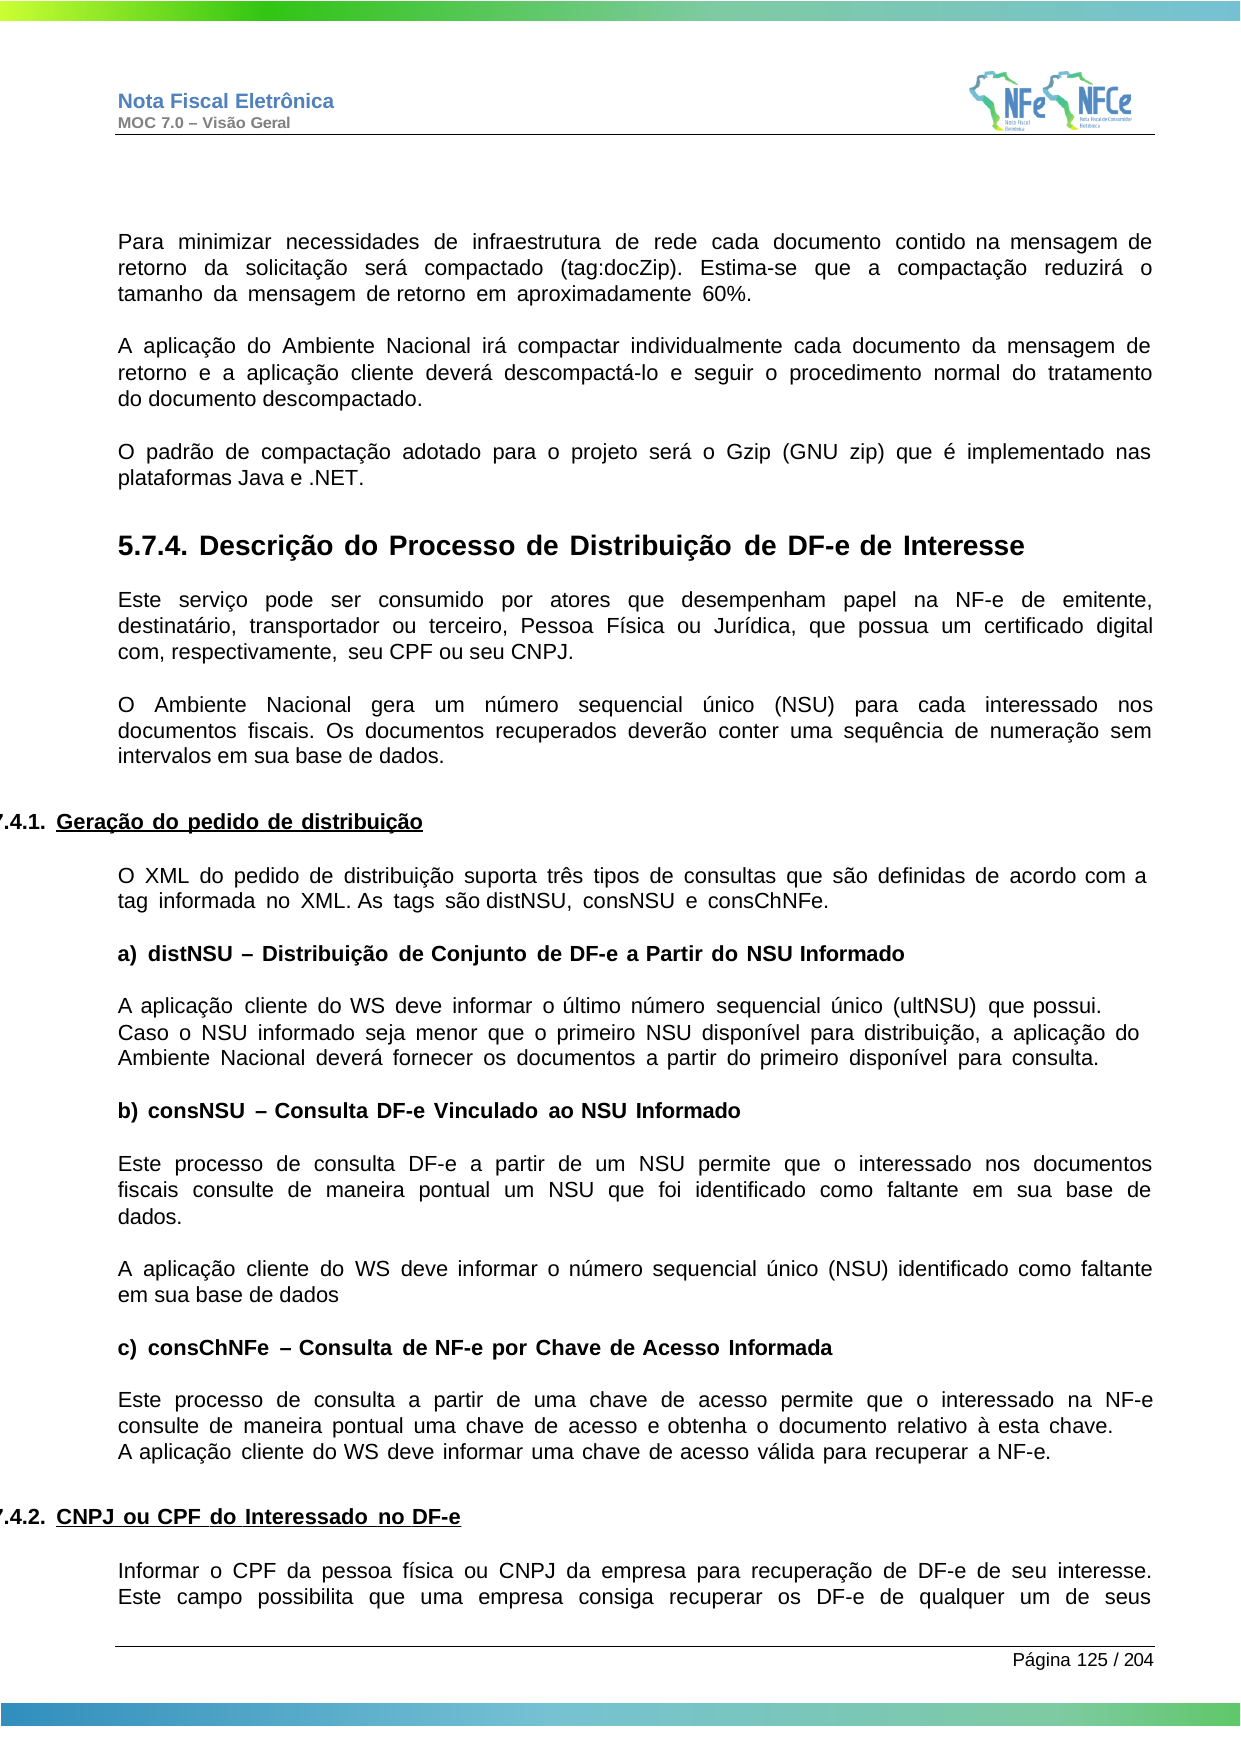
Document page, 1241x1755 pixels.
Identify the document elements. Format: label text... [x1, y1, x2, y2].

subtitle Geração do pedido de distribuição [0, 808, 1199, 834]
text O XML do pedido de distribuição suporta três tipos de consultas que são definidas de acordo com a tag informada no XML. As tags são distNSU, consNSU e consChNFe. [118, 862, 1152, 914]
text Informar o CPF da pessoa física ou CNPJ da empresa para recuperação de DF-e de seu interesse. Este campo possibilita que uma empresa consiga recuperar os DF-e de qualquer um de seus [118, 1558, 1153, 1609]
text Para minimizar necessidades de infraestrutura de rede cada documento contido na mensagem de retorno da solicitação será compactado (tag:docZip). Estima-se que a compactação reduzirá o tamanho da mensagem de retorno em aproximadamente 60%. [118, 229, 1153, 306]
subtitle distNSU – Distribuição de Conjunto de DF-e a Partir do NSU Informado [117, 941, 1199, 966]
text Este processo de consulta DF-e a partir de um NSU permite que o interessado nos documentos fiscais consulte de maneira pontual um NSU que foi identificado como faltante em sua base de dados. [118, 1150, 1152, 1229]
text Este processo de consulta a partir de uma chave de acesso permite que o interessado na NF-e consulte de maneira pontual uma chave de acesso e obtenha o documento relativo à esta chave. [118, 1387, 1153, 1438]
text O Ambiente Nacional gera um número sequencial único (NSU) para cada interessado nos documentos fiscais. Os documentos recuperados deverão conter uma sequência de numeração sem intervalos em sua base de dados. [118, 692, 1153, 769]
subtitle CNPJ ou CPF do Interessado no DF-e [0, 1504, 1199, 1529]
text O padrão de compactação adotado para o projeto será o Gzip (GNU zip) que é implementado nas plataformas Java e .NET. [118, 439, 1153, 490]
text A aplicação do Ambiente Nacional irá compactar individualmente cada documento da mensagem de retorno e a aplicação cliente deverá descompactá-lo e seguir o procedimento normal do tratamento do documento descompactado. [118, 333, 1153, 412]
text A aplicação cliente do WS deve informar o último número sequencial único (ultNSU) que possui. Caso o NSU informado seja menor que o primeiro NSU disponível para distribuição, a aplicação do Ambiente Nacional deverá fornecer os documentos a partir do primeiro disponível para consulta. [118, 993, 1152, 1071]
subtitle consChNFe – Consulta de NF-e por Chave de Acesso Informada [117, 1334, 1199, 1359]
subtitle Descrição do Processo de Distribuição de DF-e de Interesse [118, 529, 1199, 561]
text A aplicação cliente do WS deve informar uma chave de acesso válida para recuperar a NF-e. [118, 1439, 1199, 1464]
text A aplicação cliente do WS deve informar o número sequencial único (NSU) identificado como faltante em sua base de dados [118, 1256, 1153, 1307]
text Este serviço pode ser consumido por atores que desempenham papel na NF-e de emitente, destinatário, transportador ou terceiro, Pessoa Física ou Jurídica, que possua um certificado digital com, respectivamente, seu CPF ou seu CNPJ. [118, 587, 1153, 664]
subtitle consNSU – Consulta DF-e Vinculado ao NSU Informado [117, 1098, 1199, 1123]
